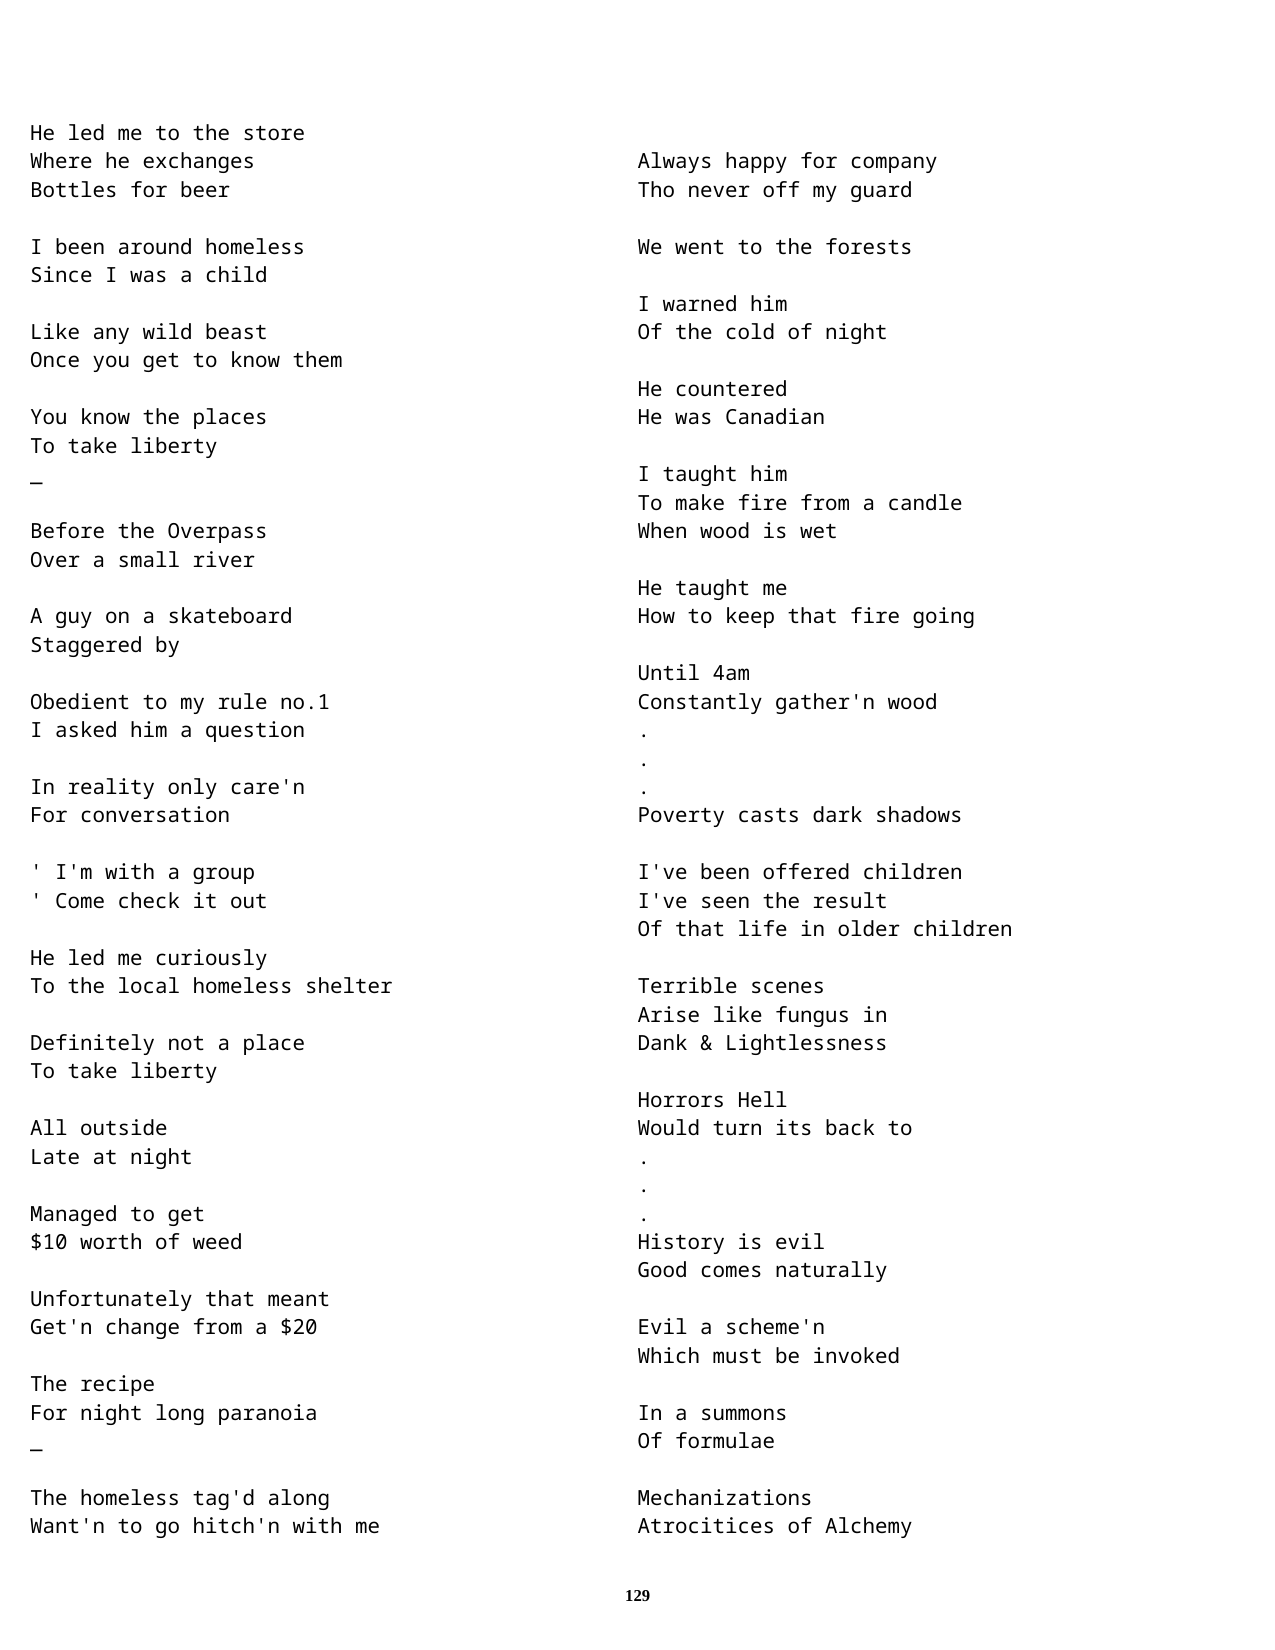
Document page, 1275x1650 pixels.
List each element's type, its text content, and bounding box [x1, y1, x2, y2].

text The recipe [30, 1369, 637, 1398]
text ' Come check it out [30, 886, 637, 914]
text Mechanizations [637, 1483, 1245, 1512]
text You know the places [30, 402, 637, 431]
text In reality only care'n [30, 772, 637, 801]
text Evil a scheme'n [637, 1312, 1245, 1341]
text Obedient to my rule no.1 [30, 687, 637, 715]
text How to keep that fire going [637, 602, 1245, 630]
text Over a small river [30, 545, 637, 573]
text I've been offered children [637, 857, 1245, 886]
text . [637, 772, 1245, 801]
text Dank & Lightlessness [637, 1028, 1245, 1057]
text Get'n change from a $20 [30, 1312, 637, 1341]
text Constantly gather'n wood [637, 687, 1245, 715]
text . [637, 1199, 1245, 1227]
text _ [30, 459, 637, 488]
text I warned him [637, 289, 1245, 317]
text He was Canadian [637, 402, 1245, 431]
text We went to the forests [637, 232, 1245, 260]
text For night long paranoia [30, 1398, 637, 1426]
text I taught him [637, 459, 1245, 488]
text For conversation [30, 801, 637, 829]
text To the local homeless shelter [30, 971, 637, 1000]
text Always happy for company [637, 147, 1245, 175]
text Would turn its back to [637, 1113, 1245, 1142]
text Poverty casts dark shadows [637, 801, 1245, 829]
text He countered [637, 374, 1245, 402]
text Like any wild beast [30, 317, 637, 346]
text He led me to the store [30, 118, 637, 147]
text Before the Overpass [30, 516, 637, 545]
text _ [30, 1426, 637, 1455]
text $10 worth of weed [30, 1227, 637, 1256]
text The homeless tag'd along [30, 1483, 637, 1512]
text Unfortunately that meant [30, 1284, 637, 1312]
text In a summons [637, 1398, 1245, 1426]
text Good comes naturally [637, 1256, 1245, 1284]
text Tho never off my guard [637, 175, 1245, 203]
text Of the cold of night [637, 317, 1245, 346]
text Since I was a child [30, 260, 637, 289]
text . [637, 715, 1245, 744]
text Horrors Hell [637, 1085, 1245, 1113]
text Of formulae [637, 1426, 1245, 1455]
text Atrocitices of Alchemy [637, 1512, 1245, 1540]
text Managed to get [30, 1199, 637, 1227]
text He led me curiously [30, 943, 637, 971]
text Where he exchanges [30, 147, 637, 175]
text To take liberty [30, 1057, 637, 1085]
text Definitely not a place [30, 1028, 637, 1057]
text . [637, 744, 1245, 772]
text I asked him a question [30, 715, 637, 744]
text Late at night [30, 1142, 637, 1170]
text History is evil [637, 1227, 1245, 1256]
text To take liberty [30, 431, 637, 459]
text Until 4am [637, 658, 1245, 687]
text I been around homeless [30, 232, 637, 260]
text Which must be invoked [637, 1341, 1245, 1369]
text Once you get to know them [30, 346, 637, 374]
text . [637, 1170, 1245, 1199]
text All outside [30, 1113, 637, 1142]
text He taught me [637, 573, 1245, 602]
text Want'n to go hitch'n with me [30, 1512, 637, 1540]
text Of that life in older children [637, 914, 1245, 943]
text Bottles for beer [30, 175, 637, 203]
text I've seen the result [637, 886, 1245, 914]
text . [637, 1142, 1245, 1170]
text To make fire from a candle [637, 488, 1245, 516]
text ' I'm with a group [30, 857, 637, 886]
text Arise like fungus in [637, 1000, 1245, 1028]
text A guy on a skateboard [30, 602, 637, 630]
text Staggered by [30, 630, 637, 658]
text Terrible scenes [637, 971, 1245, 1000]
text When wood is wet [637, 516, 1245, 545]
